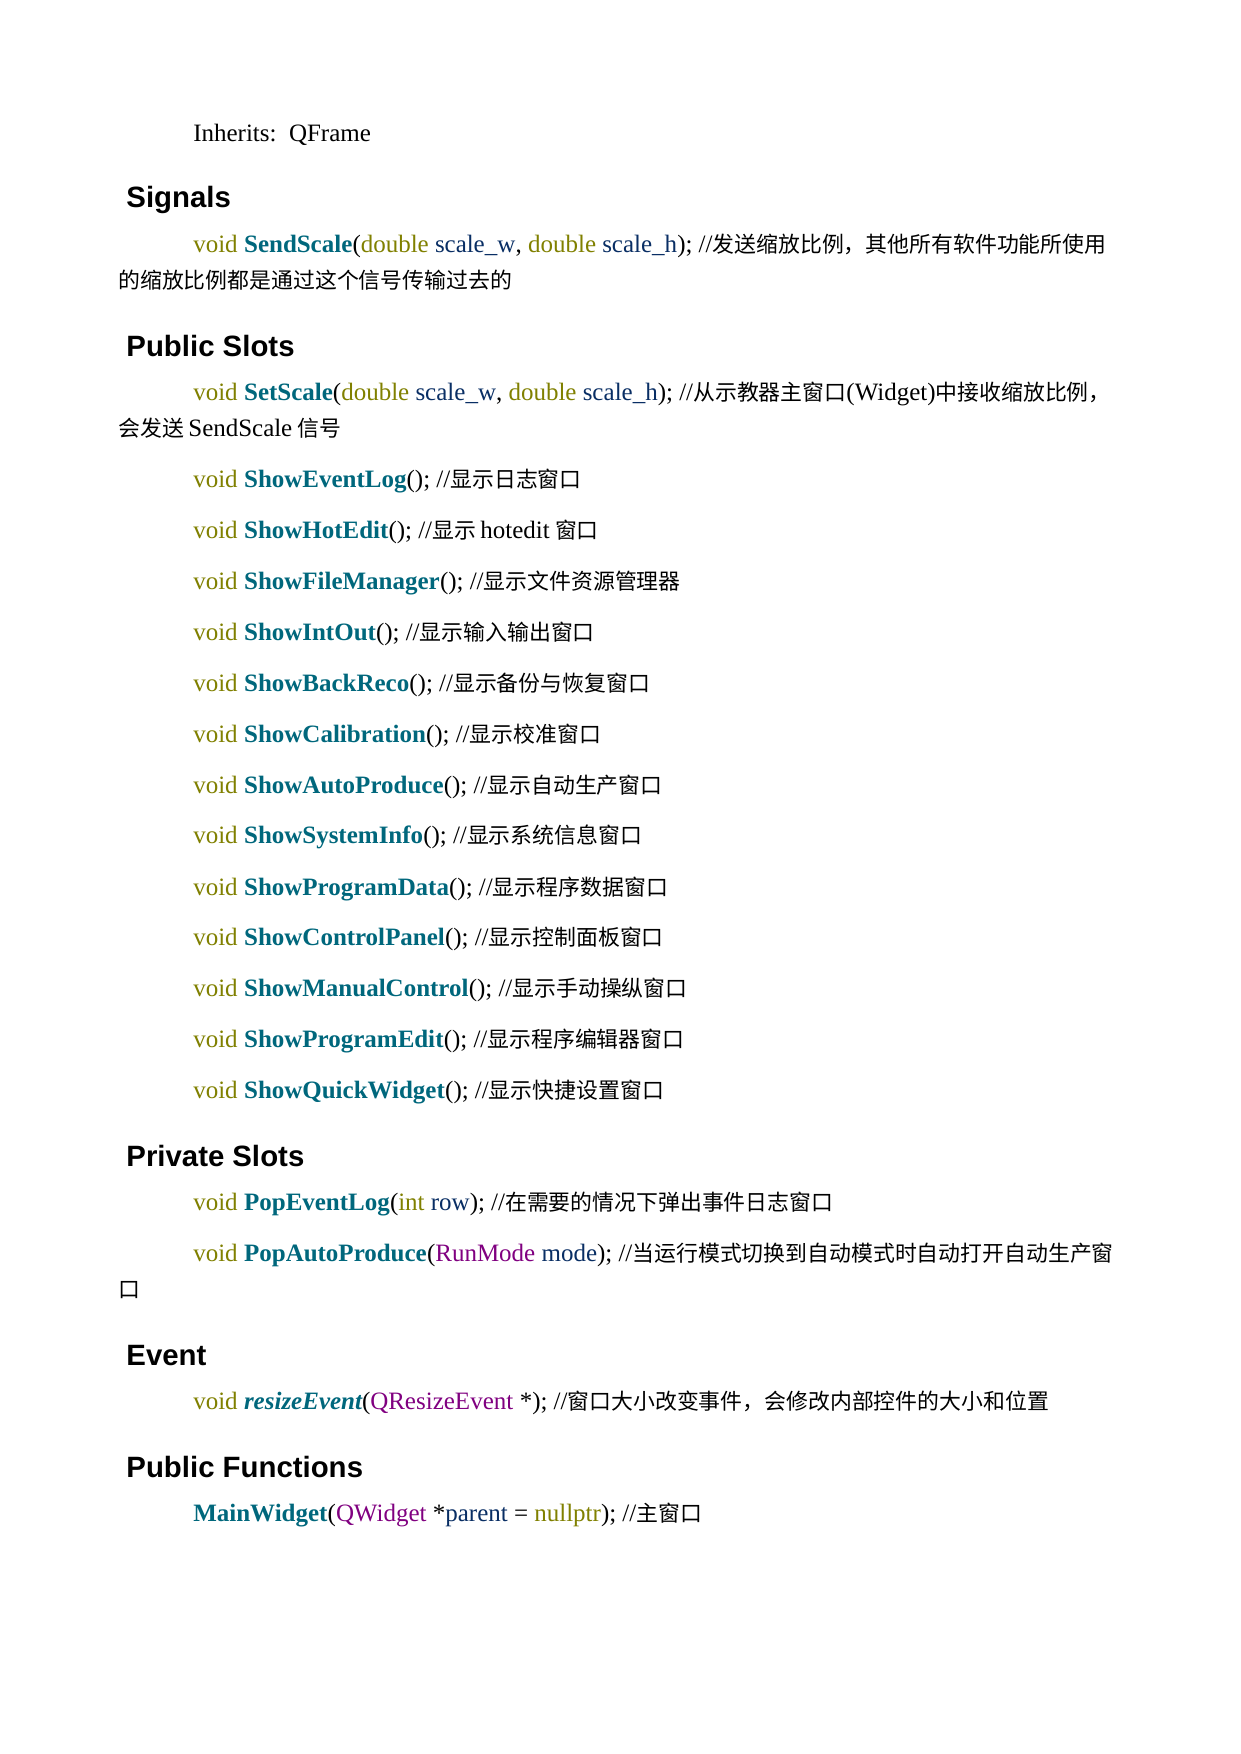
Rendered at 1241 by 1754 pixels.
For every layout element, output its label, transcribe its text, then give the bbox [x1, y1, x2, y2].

text void ShowFileManager(); //显示文件资源管理器 [118, 564, 1122, 596]
text void ShowSystemInfo(); //显示系统信息窗口 [118, 818, 1122, 850]
text void ShowBackReco(); //显示备份与恢复窗口 [118, 666, 1122, 697]
text void ShowQuickWidget(); //显示快捷设置窗口 [118, 1073, 1122, 1105]
text Inherits: QFrame [118, 118, 1122, 147]
subtitle Private Slots [118, 1139, 1122, 1172]
text void resizeEvent(QResizeEvent *); //窗口大小改变事件，会修改内部控件的大小和位置 [118, 1384, 1122, 1416]
text void ShowIntOut(); //显示输入输出窗口 [118, 615, 1122, 646]
text void PopEventLog(int row); //在需要的情况下弹出事件日志窗口 [118, 1185, 1122, 1217]
text void ShowProgramEdit(); //显示程序编辑器窗口 [118, 1022, 1122, 1054]
text void PopAutoProduce(RunMode mode); //当运行模式切换到自动模式时自动打开自动生产窗口 [118, 1236, 1122, 1304]
subtitle Event [118, 1338, 1122, 1372]
text void SendScale(double scale_w, double scale_h); //发送缩放比例，其他所有软件功能所使用的缩放比例都是通过这个信号传输过去的 [118, 227, 1122, 294]
text void SetScale(double scale_w, double scale_h); //从示教器主窗口(Widget)中接收缩放比例，会发送SendScale信号 [118, 375, 1122, 443]
text void ShowProgramData(); //显示程序数据窗口 [118, 869, 1122, 901]
subtitle Public Functions [118, 1449, 1122, 1483]
text void ShowAutoProduce(); //显示自动生产窗口 [118, 768, 1122, 799]
subtitle Public Slots [118, 328, 1122, 362]
text void ShowCalibration(); //显示校准窗口 [118, 717, 1122, 748]
subtitle Signals [118, 180, 1122, 214]
text MainWidget(QWidget *parent = nullptr); //主窗口 [118, 1496, 1122, 1527]
text void ShowHotEdit(); //显示hotedit窗口 [118, 513, 1122, 544]
text void ShowControlPanel(); //显示控制面板窗口 [118, 920, 1122, 952]
text void ShowManualControl(); //显示手动操纵窗口 [118, 971, 1122, 1003]
text void ShowEventLog(); //显示日志窗口 [118, 462, 1122, 494]
